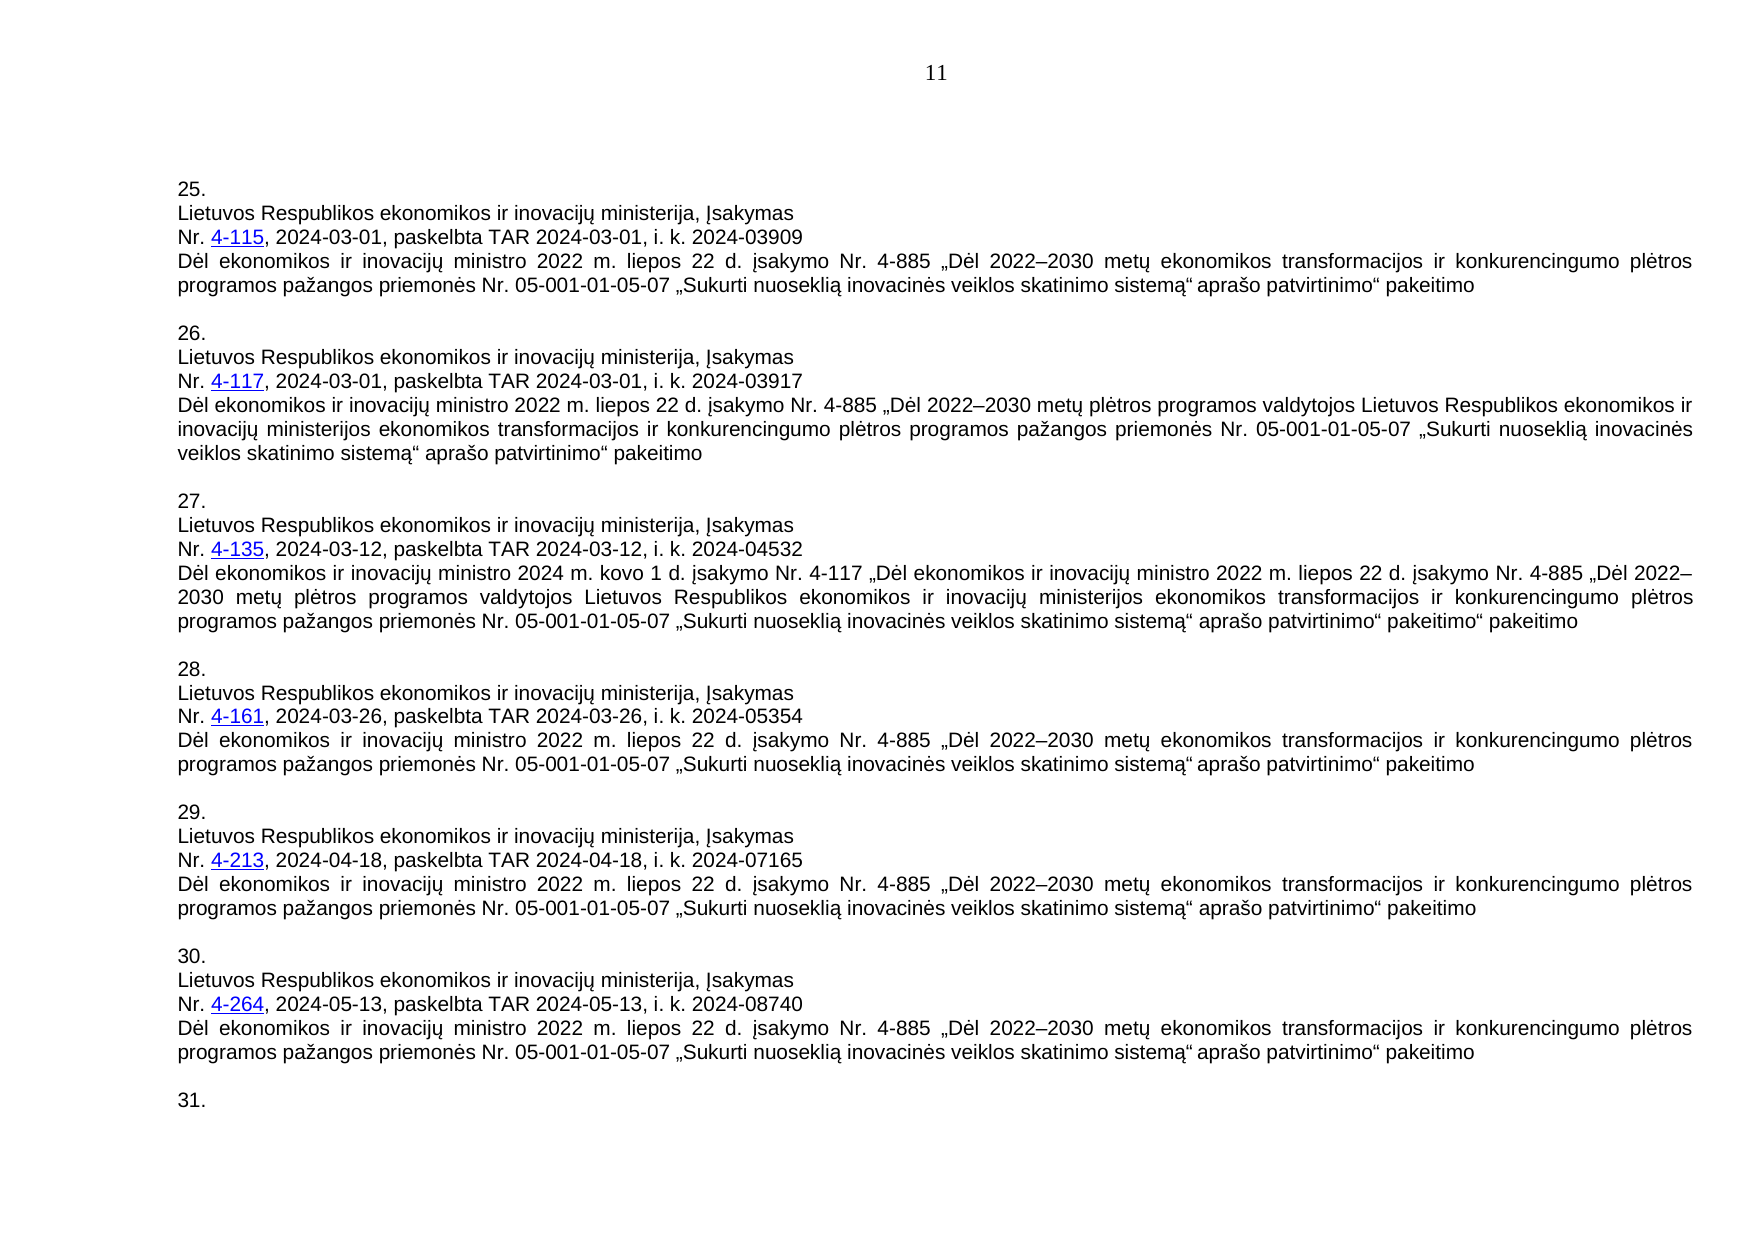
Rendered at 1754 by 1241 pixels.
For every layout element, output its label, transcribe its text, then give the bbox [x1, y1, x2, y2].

text Lietuvos Respublikos ekonomikos ir inovacijų ministerija, Įsakymas [177, 968, 1695, 992]
text Dėl ekonomikos ir inovacijų ministro 2022 m. liepos 22 d. įsakymo Nr. 4-885 „Dėl 2022–2030 metų ekonomikos transformacijos ir konkurencingumo plėtros programos pažangos priemonės Nr. 05-001-01-05-07 „Sukurti nuoseklią inovacinės veiklos skatinimo sistemą“ aprašo patvirtinimo“ pakeitimo [177, 728, 1695, 776]
text Nr. 4-161, 2024-03-26, paskelbta TAR 2024-03-26, i. k. 2024-05354 [177, 704, 1695, 728]
text Lietuvos Respublikos ekonomikos ir inovacijų ministerija, Įsakymas [177, 824, 1695, 848]
text Lietuvos Respublikos ekonomikos ir inovacijų ministerija, Įsakymas [177, 201, 1695, 225]
text 31. [177, 1088, 1695, 1112]
text Nr. 4-213, 2024-04-18, paskelbta TAR 2024-04-18, i. k. 2024-07165 [177, 848, 1695, 872]
text Dėl ekonomikos ir inovacijų ministro 2022 m. liepos 22 d. įsakymo Nr. 4-885 „Dėl 2022–2030 metų ekonomikos transformacijos ir konkurencingumo plėtros programos pažangos priemonės Nr. 05-001-01-05-07 „Sukurti nuoseklią inovacinės veiklos skatinimo sistemą“ aprašo patvirtinimo“ pakeitimo [177, 249, 1695, 297]
text 29. [177, 800, 1695, 824]
text Dėl ekonomikos ir inovacijų ministro 2024 m. kovo 1 d. įsakymo Nr. 4-117 „Dėl ekonomikos ir inovacijų ministro 2022 m. liepos 22 d. įsakymo Nr. 4-885 „Dėl 2022–2030 metų plėtros programos valdytojos Lietuvos Respublikos ekonomikos ir inovacijų ministerijos ekonomikos transformacijos ir konkurencingumo plėtros programos pažangos priemonės Nr. 05-001-01-05-07 „Sukurti nuoseklią inovacinės veiklos skatinimo sistemą“ aprašo patvirtinimo“ pakeitimo“ pakeitimo [177, 561, 1695, 632]
text Dėl ekonomikos ir inovacijų ministro 2022 m. liepos 22 d. įsakymo Nr. 4-885 „Dėl 2022–2030 metų ekonomikos transformacijos ir konkurencingumo plėtros programos pažangos priemonės Nr. 05-001-01-05-07 „Sukurti nuoseklią inovacinės veiklos skatinimo sistemą“ aprašo patvirtinimo“ pakeitimo [177, 1016, 1695, 1064]
text Dėl ekonomikos ir inovacijų ministro 2022 m. liepos 22 d. įsakymo Nr. 4-885 „Dėl 2022–2030 metų ekonomikos transformacijos ir konkurencingumo plėtros programos pažangos priemonės Nr. 05-001-01-05-07 „Sukurti nuoseklią inovacinės veiklos skatinimo sistemą“ aprašo patvirtinimo“ pakeitimo [177, 872, 1695, 920]
text 28. [177, 656, 1695, 680]
text Nr. 4-115, 2024-03-01, paskelbta TAR 2024-03-01, i. k. 2024-03909 [177, 225, 1695, 249]
text 27. [177, 489, 1695, 513]
text Nr. 4-264, 2024-05-13, paskelbta TAR 2024-05-13, i. k. 2024-08740 [177, 992, 1695, 1016]
text 30. [177, 944, 1695, 968]
text Lietuvos Respublikos ekonomikos ir inovacijų ministerija, Įsakymas [177, 513, 1695, 537]
text Dėl ekonomikos ir inovacijų ministro 2022 m. liepos 22 d. įsakymo Nr. 4-885 „Dėl 2022–2030 metų plėtros programos valdytojos Lietuvos Respublikos ekonomikos ir inovacijų ministerijos ekonomikos transformacijos ir konkurencingumo plėtros programos pažangos priemonės Nr. 05-001-01-05-07 „Sukurti nuoseklią inovacinės veiklos skatinimo sistemą“ aprašo patvirtinimo“ pakeitimo [177, 393, 1695, 465]
text Nr. 4-135, 2024-03-12, paskelbta TAR 2024-03-12, i. k. 2024-04532 [177, 537, 1695, 561]
text 25. [177, 177, 1695, 201]
text 26. [177, 321, 1695, 345]
text Nr. 4-117, 2024-03-01, paskelbta TAR 2024-03-01, i. k. 2024-03917 [177, 369, 1695, 393]
text Lietuvos Respublikos ekonomikos ir inovacijų ministerija, Įsakymas [177, 680, 1695, 704]
text Lietuvos Respublikos ekonomikos ir inovacijų ministerija, Įsakymas [177, 345, 1695, 369]
